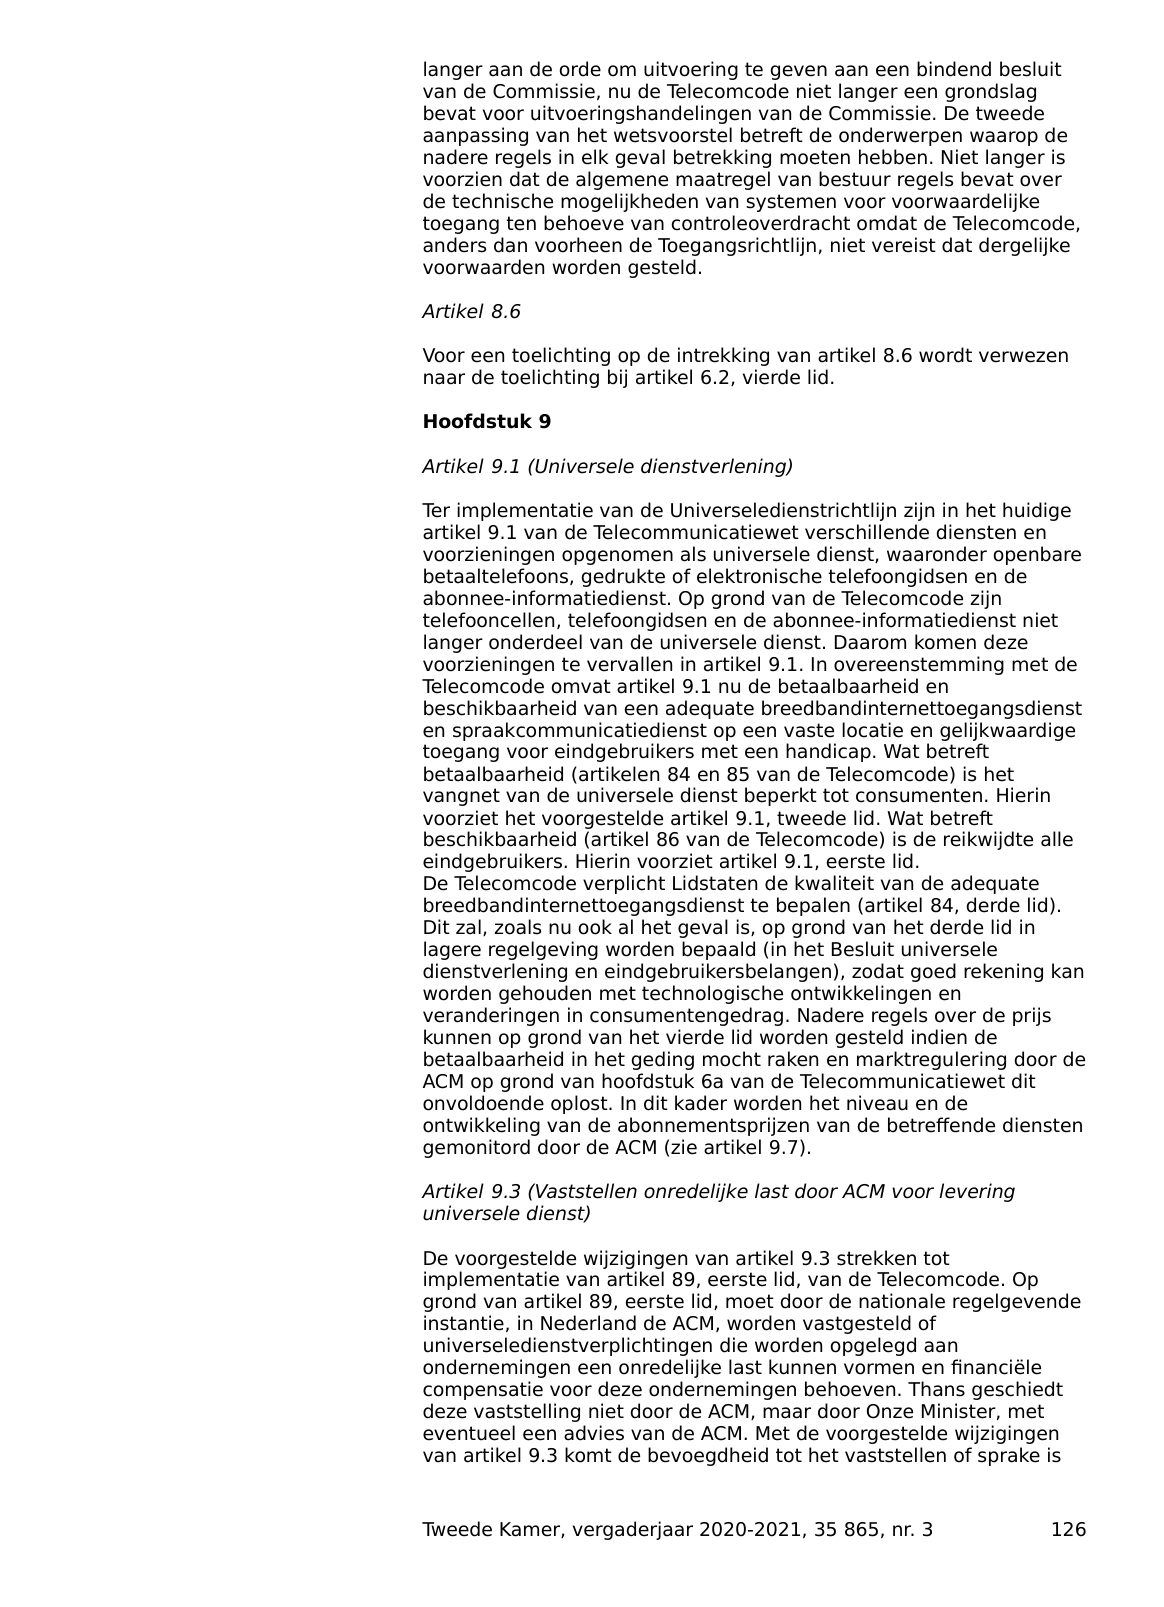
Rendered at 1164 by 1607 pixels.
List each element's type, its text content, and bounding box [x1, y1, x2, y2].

text De voorgestelde wijzigingen van artikel 9.3 strekken tot implementatie van artikel 89, eerste lid, van de Telecomcode. Op grond van artikel 89, eerste lid, moet door de nationale regelgevende instantie, in Nederland de ACM, worden vastgesteld of universeledienstverplichtingen die worden opgelegd aan ondernemingen een onredelijke last kunnen vormen en financiële compensatie voor deze ondernemingen behoeven. Thans geschiedt deze vaststelling niet door de ACM, maar door Onze Minister, met eventueel een advies van de ACM. Met de voorgestelde wijzigingen van artikel 9.3 komt de bevoegdheid tot het vaststellen of sprake is [422, 1247, 1087, 1467]
text langer aan de orde om uitvoering te geven aan een bindend besluit van de Commissie, nu de Telecomcode niet langer een grondslag bevat voor uitvoeringshandelingen van de Commissie. De tweede aanpassing van het wetsvoorstel betreft de onderwerpen waarop de nadere regels in elk geval betrekking moeten hebben. Niet langer is voorzien dat de algemene maatregel van bestuur regels bevat over de technische mogelijkheden van systemen voor voorwaardelijke toegang ten behoeve van controleoverdracht omdat de Telecomcode, anders dan voorheen de Toegangsrichtlijn, niet vereist dat dergelijke voorwaarden worden gesteld. [422, 59, 1087, 279]
text Ter implementatie van de Universeledienstrichtlijn zijn in het huidige artikel 9.1 van de Telecommunicatiewet verschillende diensten en voorzieningen opgenomen als universele dienst, waaronder openbare betaaltelefoons, gedrukte of elektronische telefoongidsen en de abonnee-informatiedienst. Op grond van de Telecomcode zijn telefooncellen, telefoongidsen en de abonnee-informatiedienst niet langer onderdeel van de universele dienst. Daarom komen deze voorzieningen te vervallen in artikel 9.1. In overeenstemming met de Telecomcode omvat artikel 9.1 nu de betaalbaarheid en beschikbaarheid van een adequate breedbandinternettoegangsdienst en spraakcommunicatiedienst op een vaste locatie en gelijkwaardige toegang voor eindgebruikers met een handicap. Wat betreft betaalbaarheid (artikelen 84 en 85 van de Telecomcode) is het vangnet van de universele dienst beperkt tot consumenten. Hierin voorziet het voorgestelde artikel 9.1, tweede lid. Wat betreft beschikbaarheid (artikel 86 van de Telecomcode) is de reikwijdte alle eindgebruikers. Hierin voorziet artikel 9.1, eerste lid. [422, 500, 1087, 873]
subtitle Artikel 9.3 (Vaststellen onredelijke last door ACM voor levering universele dienst) [422, 1181, 1087, 1225]
subtitle Hoofdstuk 9 [422, 411, 1087, 433]
text De Telecomcode verplicht Lidstaten de kwaliteit van de adequate breedbandinternettoegangsdienst te bepalen (artikel 84, derde lid). Dit zal, zoals nu ook al het geval is, op grond van het derde lid in lagere regelgeving worden bepaald (in het Besluit universele dienstverlening en eindgebruikersbelangen), zodat goed rekening kan worden gehouden met technologische ontwikkelingen en veranderingen in consumentengedrag. Nadere regels over de prijs kunnen op grond van het vierde lid worden gesteld indien de betaalbaarheid in het geding mocht raken en marktregulering door de ACM op grond van hoofdstuk 6a van de Telecommunicatiewet dit onvoldoende oplost. In dit kader worden het niveau en de ontwikkeling van de abonnementsprijzen van de betreffende diensten gemonitord door de ACM (zie artikel 9.7). [422, 873, 1087, 1159]
subtitle Artikel 8.6 [422, 301, 1087, 323]
text Voor een toelichting op de intrekking van artikel 8.6 wordt verwezen naar de toelichting bij artikel 6.2, vierde lid. [422, 345, 1087, 389]
subtitle Artikel 9.1 (Universele dienstverlening) [422, 456, 1087, 477]
